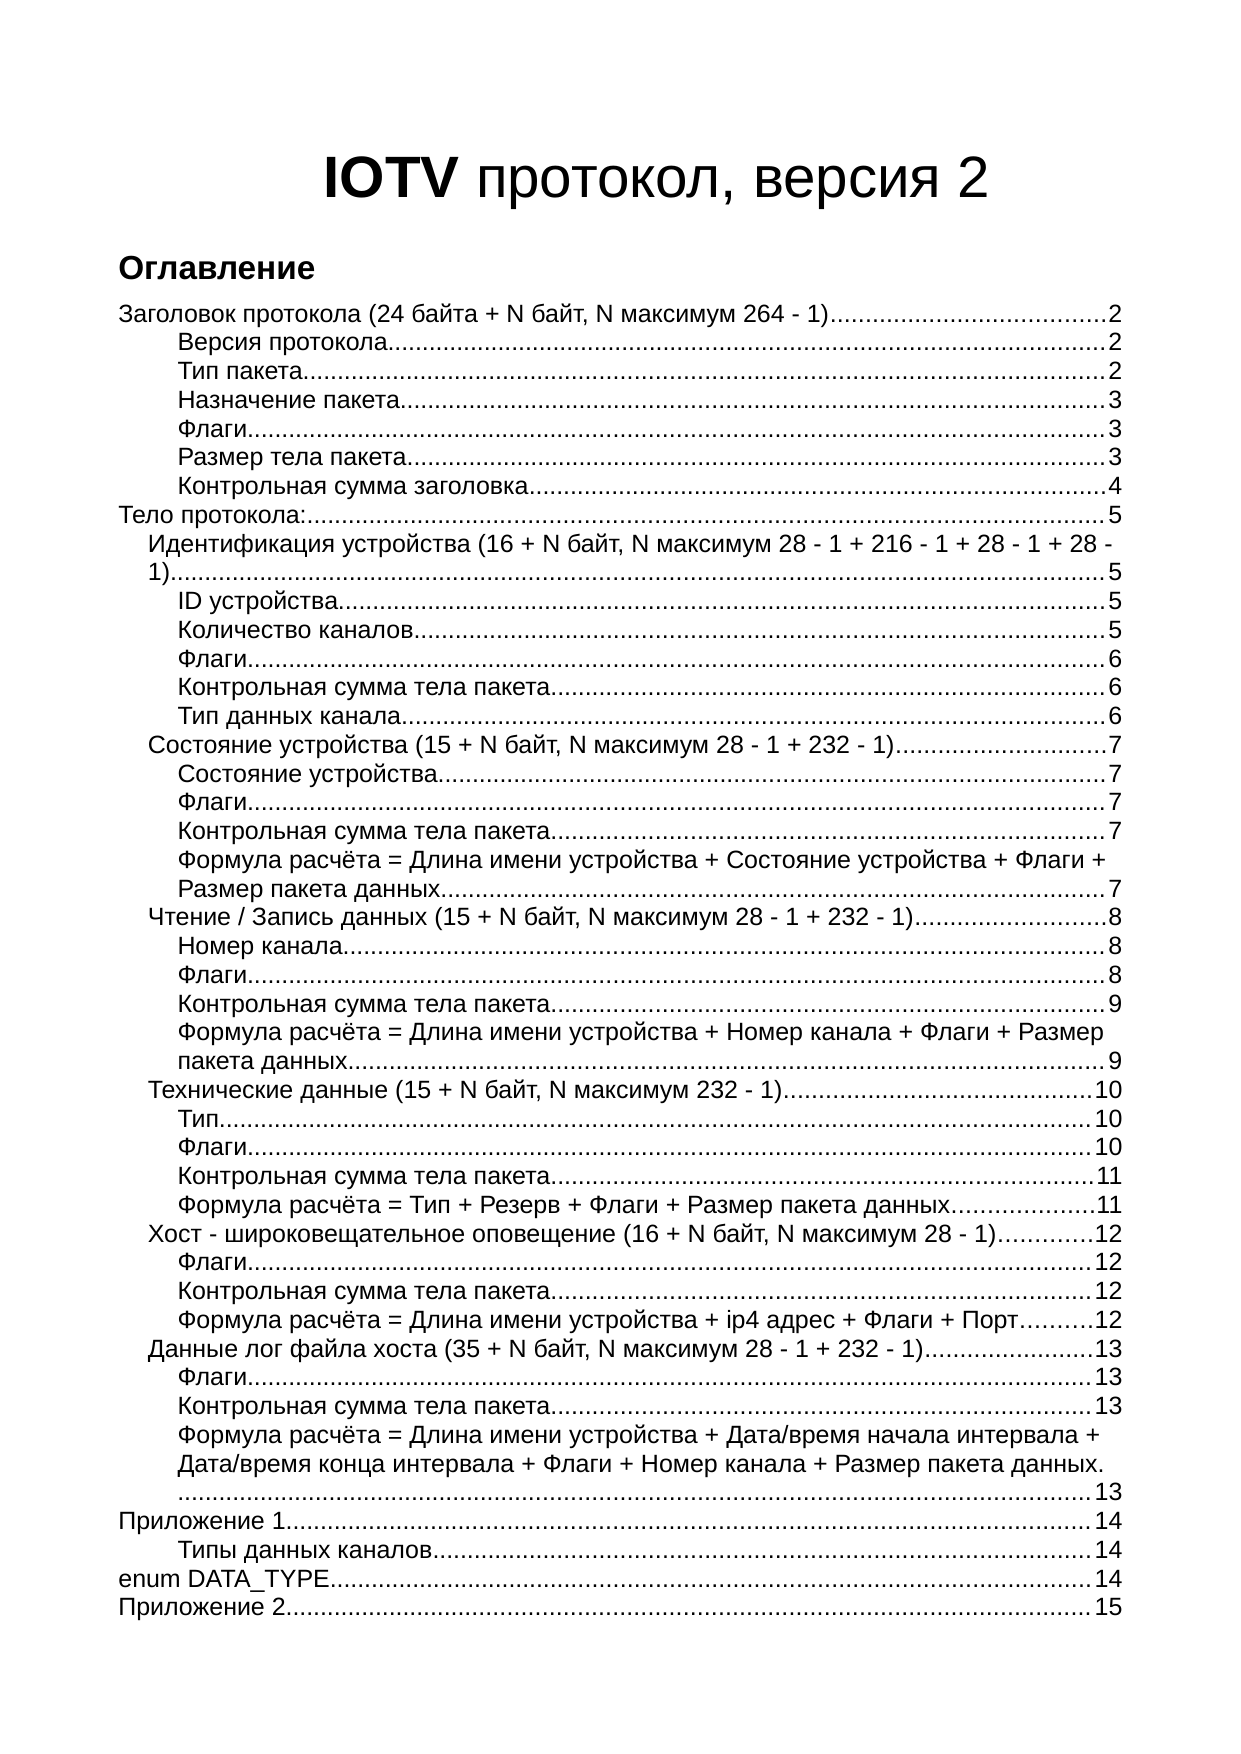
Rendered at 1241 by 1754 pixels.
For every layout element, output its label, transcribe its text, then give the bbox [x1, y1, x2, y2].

text Технические данные (15 + N байт, N максимум 232 - 1) 10 [148, 1075, 1122, 1104]
text Контрольная сумма заголовка 4 [177, 471, 1122, 500]
text Формула расчёта = Длина имени устройства + ip4 адрес + Флаги + Порт 12 [177, 1305, 1122, 1334]
text Заголовок протокола (24 байта + N байт, N максимум 264 - 1) 2 [118, 299, 1122, 327]
text Приложение 2 15 [118, 1592, 1122, 1621]
text Формула расчёта = Тип + Резерв + Флаги + Размер пакета данных 11 [177, 1190, 1122, 1219]
text Приложение 1 14 [118, 1506, 1122, 1535]
text Флаги 10 [177, 1132, 1122, 1161]
text Формула расчёта = Длина имени устройства + Состояние устройства + Флаги + Размер пакета данных 7 [177, 845, 1122, 902]
title IOTV протокол, версия 2 [118, 143, 1122, 210]
text Номер канала 8 [177, 931, 1122, 960]
text Тип пакета 2 [177, 356, 1122, 385]
text Контрольная сумма тела пакета 11 [177, 1161, 1122, 1190]
text ID устройства 5 [177, 586, 1122, 615]
text Флаги 8 [177, 960, 1122, 989]
text Назначение пакета 3 [177, 385, 1122, 414]
text Чтение / Запись данных (15 + N байт, N максимум 28 - 1 + 232 - 1) 8 [148, 902, 1122, 931]
text Версия протокола 2 [177, 327, 1122, 356]
text Хост - широковещательное оповещение (16 + N байт, N максимум 28 - 1) 12 [148, 1219, 1122, 1247]
text Типы данных каналов 14 [177, 1535, 1122, 1564]
text Контрольная сумма тела пакета 12 [177, 1276, 1122, 1305]
text Состояние устройства 7 [177, 759, 1122, 787]
text Контрольная сумма тела пакета 9 [177, 989, 1122, 1017]
text Данные лог файла хоста (35 + N байт, N максимум 28 - 1 + 232 - 1) 13 [148, 1334, 1122, 1362]
text Флаги 6 [177, 644, 1122, 672]
subtitle Оглавление [118, 248, 1122, 286]
text Размер тела пакета 3 [177, 442, 1122, 471]
text Контрольная сумма тела пакета 7 [177, 816, 1122, 845]
text Количество каналов 5 [177, 615, 1122, 644]
text Состояние устройства (15 + N байт, N максимум 28 - 1 + 232 - 1) 7 [148, 730, 1122, 759]
text Тип 10 [177, 1104, 1122, 1132]
text Флаги 13 [177, 1362, 1122, 1391]
text Тип данных канала 6 [177, 701, 1122, 730]
text Тело протокола: 5 [118, 500, 1122, 529]
text enum DATA_TYPE 14 [118, 1564, 1122, 1592]
text Формула расчёта = Длина имени устройства + Номер канала + Флаги + Размер пакета данных 9 [177, 1017, 1122, 1075]
text Флаги 7 [177, 787, 1122, 816]
text Контрольная сумма тела пакета 13 [177, 1391, 1122, 1420]
text Идентификация устройства (16 + N байт, N максимум 28 - 1 + 216 - 1 + 28 - 1 + 28 - 1) 5 [148, 529, 1122, 586]
text Контрольная сумма тела пакета 6 [177, 672, 1122, 701]
text Флаги 12 [177, 1247, 1122, 1276]
text Формула расчёта = Длина имени устройства + Дата/время начала интервала + Дата/время конца интервала + Флаги + Номер канала + Размер пакета данных. 13 [177, 1420, 1122, 1506]
text Флаги 3 [177, 414, 1122, 442]
